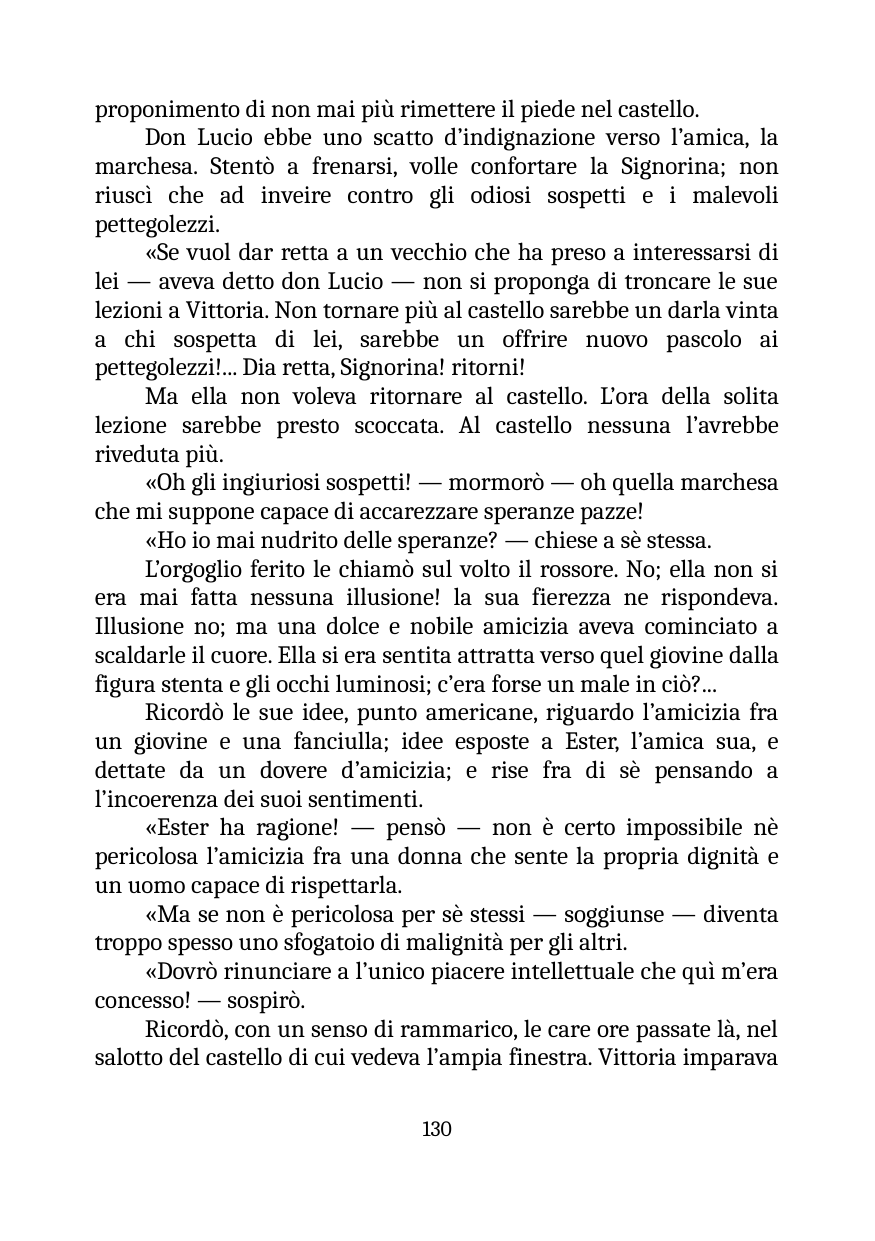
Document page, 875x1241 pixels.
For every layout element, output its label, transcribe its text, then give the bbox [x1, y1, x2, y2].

text «Se vuol dar retta a un vecchio che ha preso a interessarsi di lei — aveva detto don Lucio — non si proponga di troncare le sue lezioni a Vittoria. Non tornare più al castello sarebbe un darla vinta a chi sospetta di lei, sarebbe un offrire nuovo pascolo ai pettegolezzi!... Dia retta, Signorina! ritorni! [94, 238, 779, 382]
text Ricordò le sue idee, punto americane, riguardo l’amicizia fra un giovine e una fanciulla; idee esposte a Ester, l’amica sua, e dettate da un dovere d’amicizia; e rise fra di sè pensando a l’incoerenza dei suoi sentimenti. [94, 698, 779, 813]
text «Ester ha ragione! — pensò — non è certo impossibile nè pericolosa l’amicizia fra una donna che sente la propria dignità e un uomo capace di rispettarla. [94, 813, 779, 899]
text «Oh gli ingiuriosi sospetti! — mormorò — oh quella marchesa che mi suppone capace di accarezzare speranze pazze! [94, 468, 779, 526]
text «Dovrò rinunciare a l’unico piacere intellettuale che quì m’era concesso! — sospirò. [94, 957, 779, 1014]
text L’orgoglio ferito le chiamò sul volto il rossore. No; ella non si era mai fatta nessuna illusione! la sua fierezza ne rispondeva. Illusione no; ma una dolce e nobile amicizia aveva cominciato a scaldarle il cuore. Ella si era sentita attratta verso quel giovine dalla figura stenta e gli occhi luminosi; c’era forse un male in ciò?... [94, 554, 779, 698]
text Ricordò, con un senso di rammarico, le care ore passate là, nel salotto del castello di cui vedeva l’ampia finestra. Vittoria imparava [94, 1014, 779, 1072]
text «Ma se non è pericolosa per sè stessi — soggiunse — diventa troppo spesso uno sfogatoio di malignità per gli altri. [94, 899, 779, 957]
text Don Lucio ebbe uno scatto d’indignazione verso l’amica, la marchesa. Stentò a frenarsi, volle confortare la Signorina; non riuscì che ad inveire contro gli odiosi sospetti e i malevoli pettegolezzi. [94, 123, 779, 238]
text Ma ella non voleva ritornare al castello. L’ora della solita lezione sarebbe presto scoccata. Al castello nessuna l’avrebbe riveduta più. [94, 382, 779, 468]
text proponimento di non mai più rimettere il piede nel castello. [94, 94, 779, 123]
text «Ho io mai nudrito delle speranze? — chiese a sè stessa. [94, 526, 779, 554]
